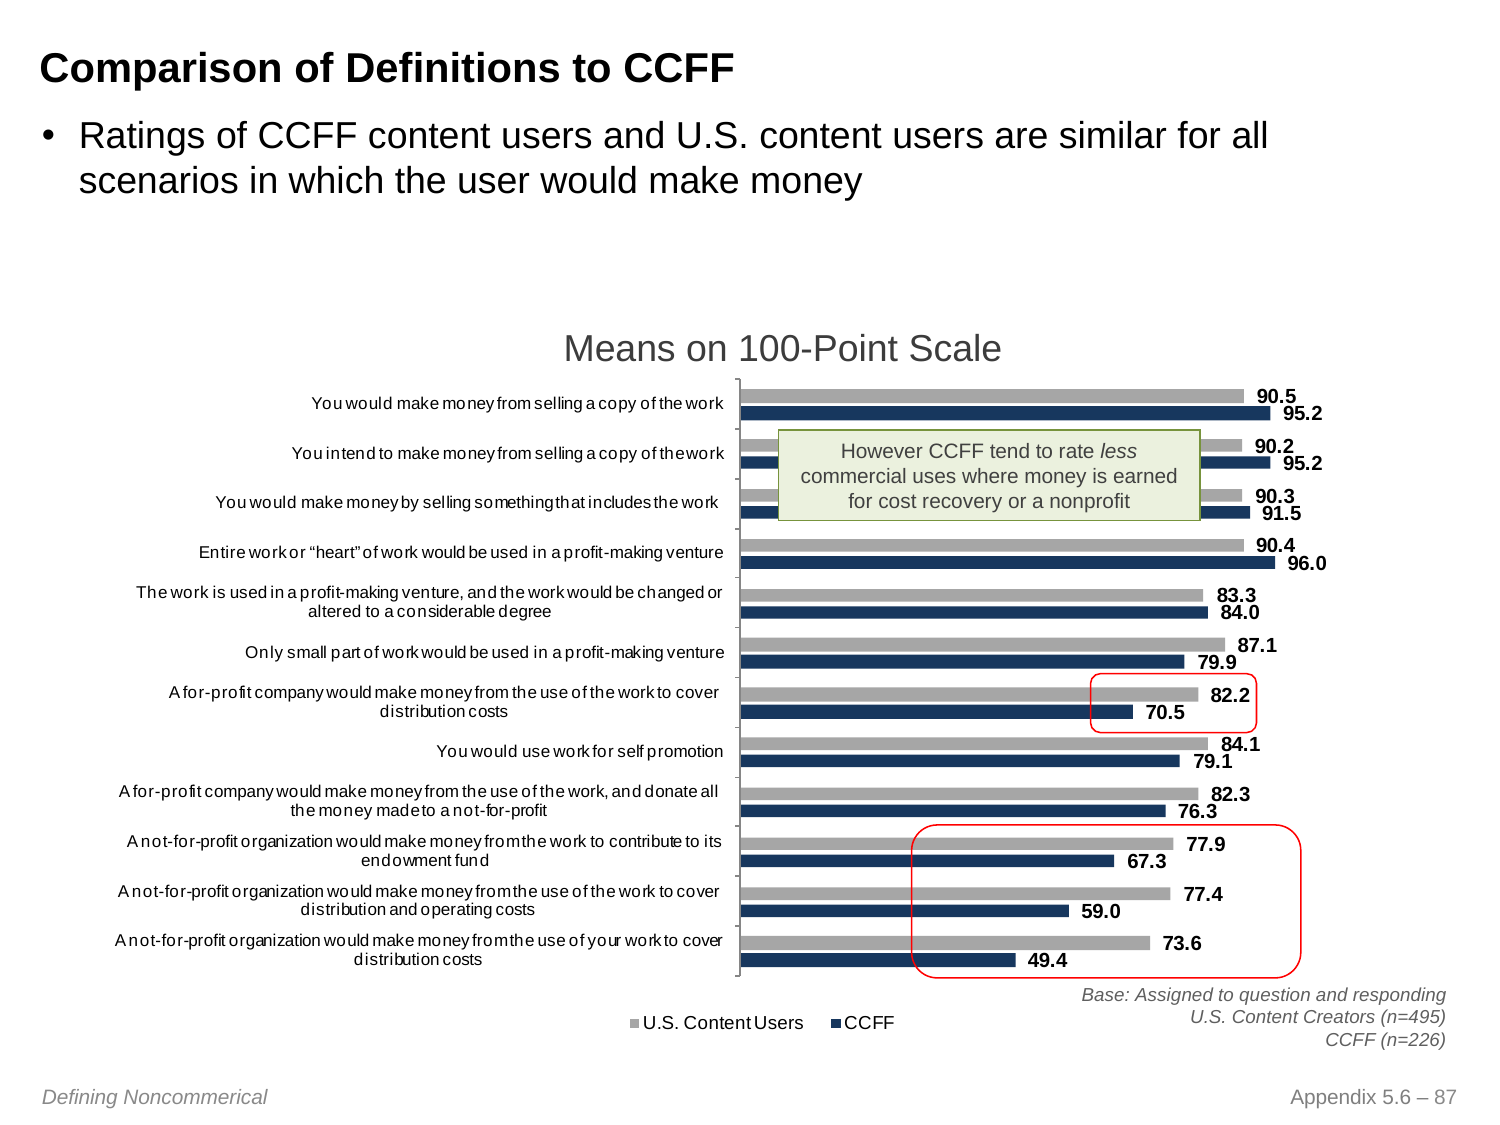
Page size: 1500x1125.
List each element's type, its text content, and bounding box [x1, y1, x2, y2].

text_box Defining Noncommerical [27, 1066, 503, 1125]
text_box Means on 100-Point Scale [548, 316, 1018, 378]
text_box Base: Assigned to question and responding U.S. Content Creators (n=495) CCFF (n=226) [1003, 974, 1461, 1058]
picture [99, 328, 1408, 1063]
text_box Appendix 5.6 – <number> [1121, 1066, 1472, 1125]
text_box Ratings of CCFF content users and U.S. content users are similar for all scenarios in which the user would make money [27, 110, 1352, 210]
text_box However CCFF tend to rate less commercial uses where money is earned for cost recovery or a nonprofit [778, 430, 1201, 521]
picture [913, 826, 1300, 977]
text_box Comparison of Definitions to CCFF [24, 27, 1454, 110]
